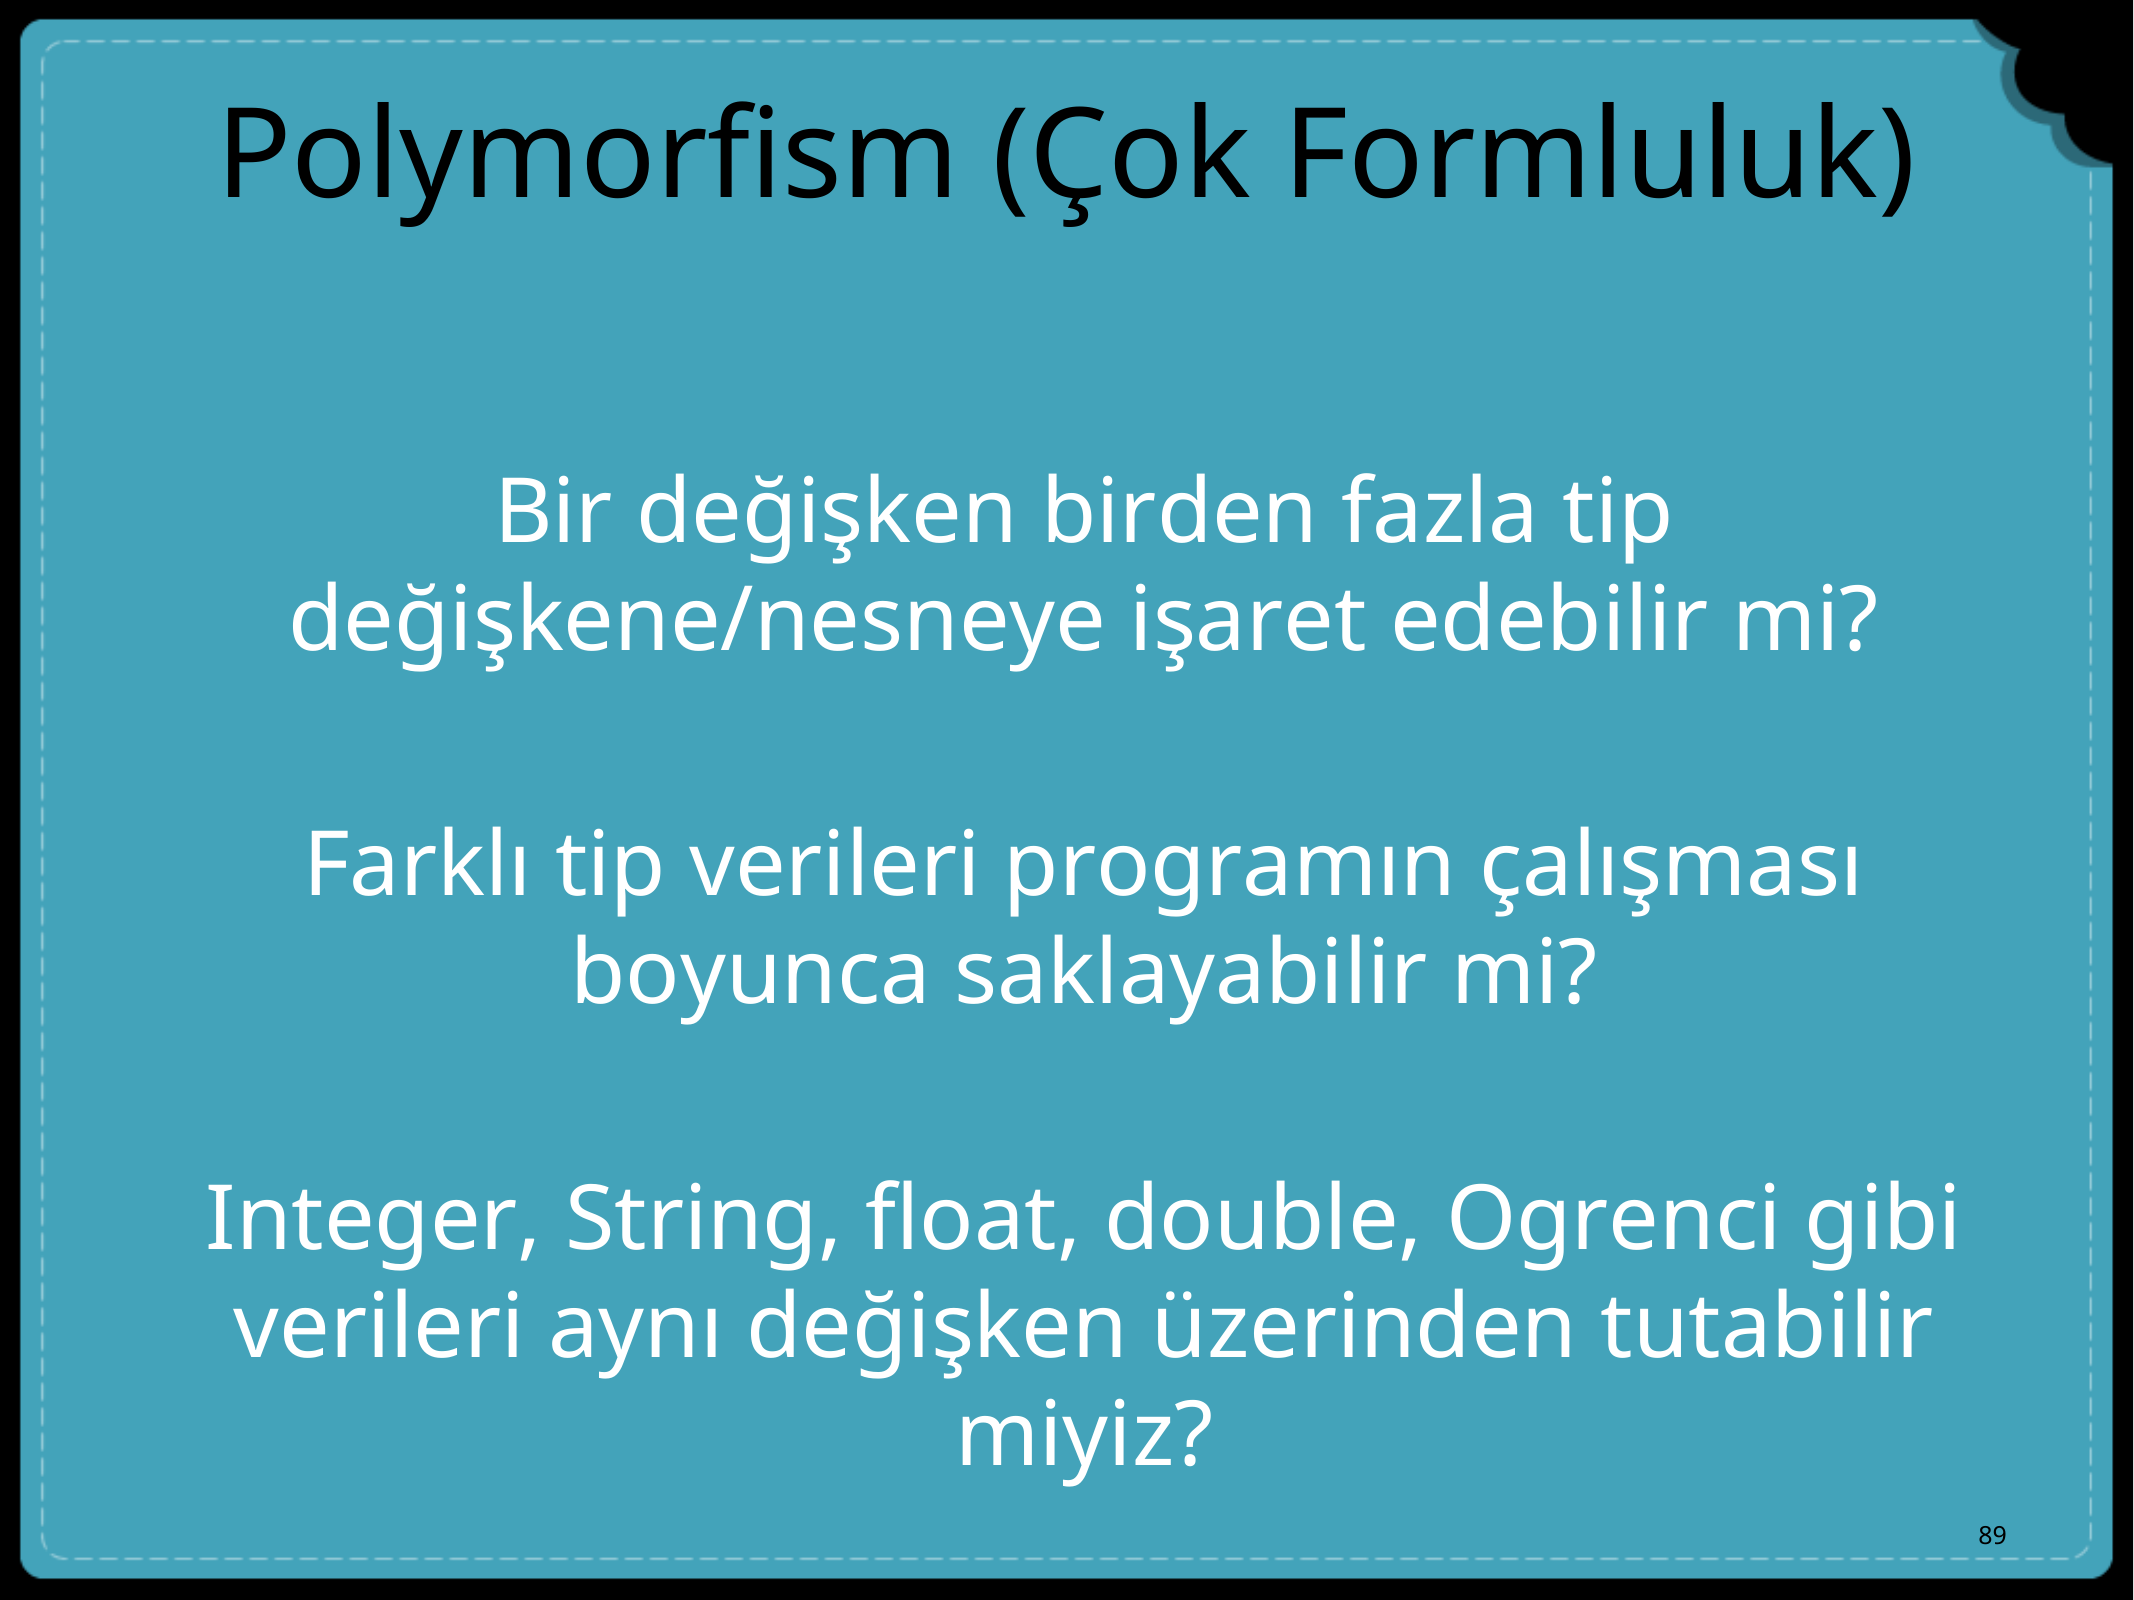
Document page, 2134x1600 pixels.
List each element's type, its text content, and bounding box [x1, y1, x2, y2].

picture [0, 0, 2134, 1600]
list Bir değişken birden fazla tip değişkene/nesneye işaret edebilir mi? Farklı tip verileri programın çalışması boyunca saklayabilir mi? Integer, String, float, double, Ogrenci gibi verileri aynı değişken üzerinden tutabilir miyiz? [106, 444, 2063, 1501]
title Polymorfism (Çok Formluluk) [106, 64, 2027, 263]
